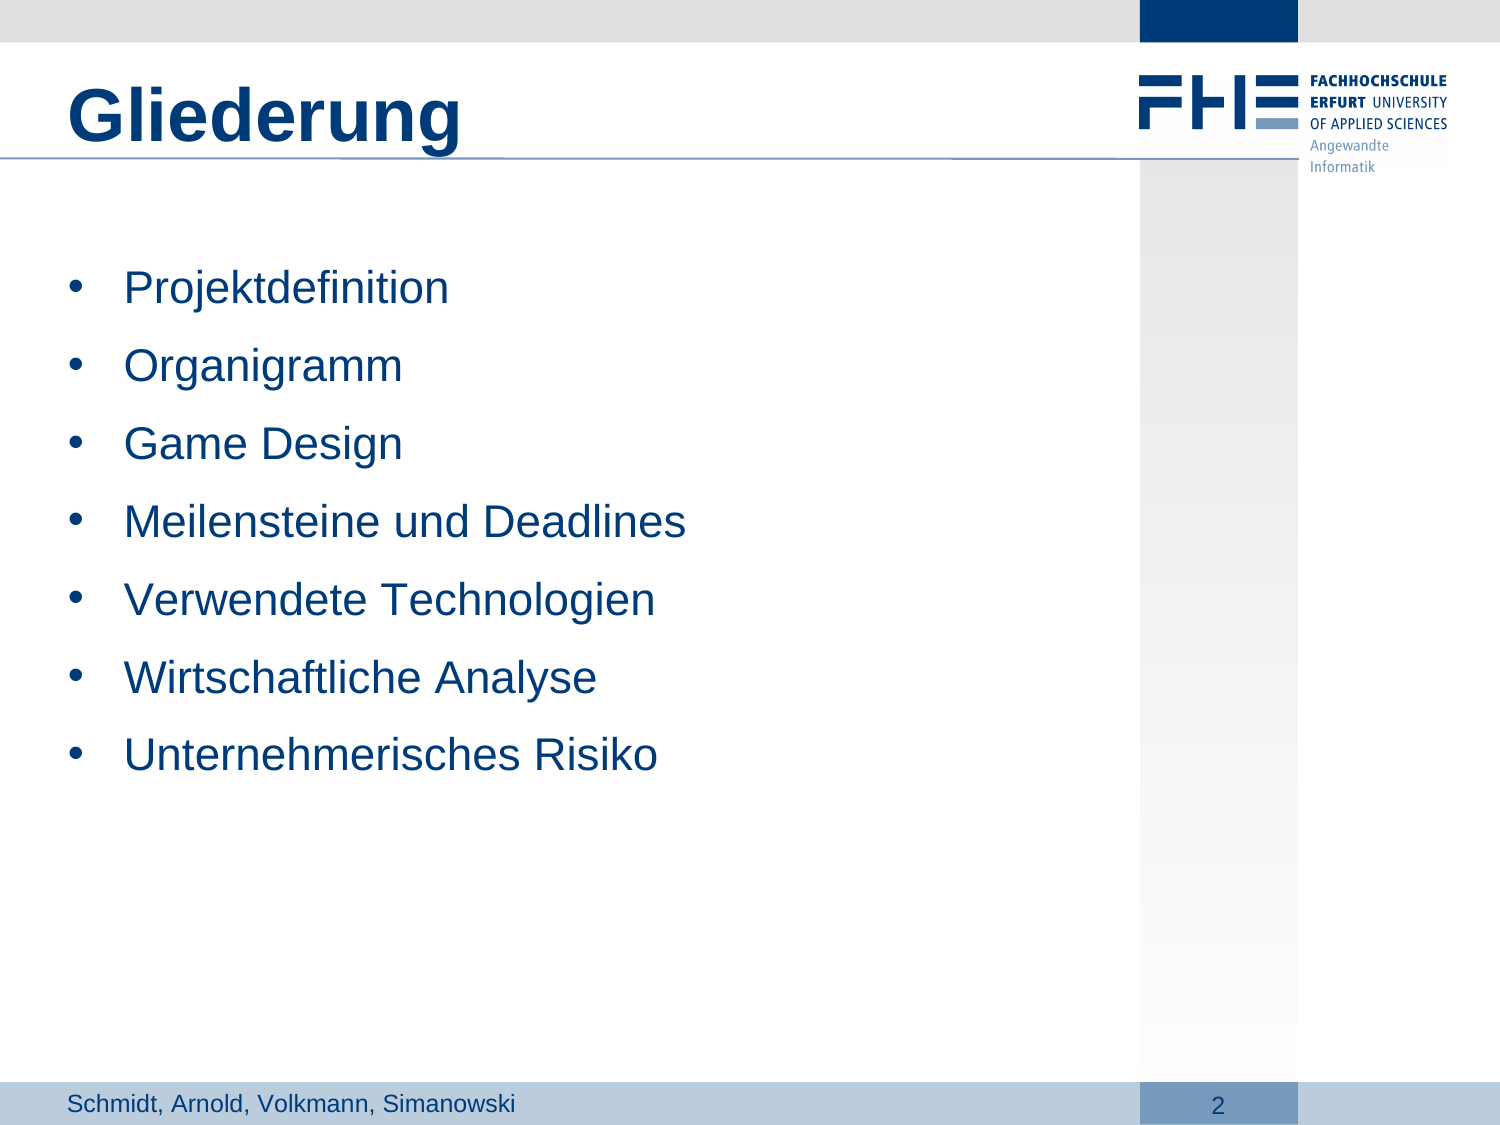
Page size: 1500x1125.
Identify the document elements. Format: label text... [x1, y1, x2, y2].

list Projektdefinition Organigramm Game Design Meilensteine und Deadlines Verwendete Technologien Wirtschaftliche Analyse Unternehmerisches Risiko [53, 172, 1500, 1083]
picture [1139, 75, 1447, 172]
title Gliederung [53, 58, 1140, 142]
